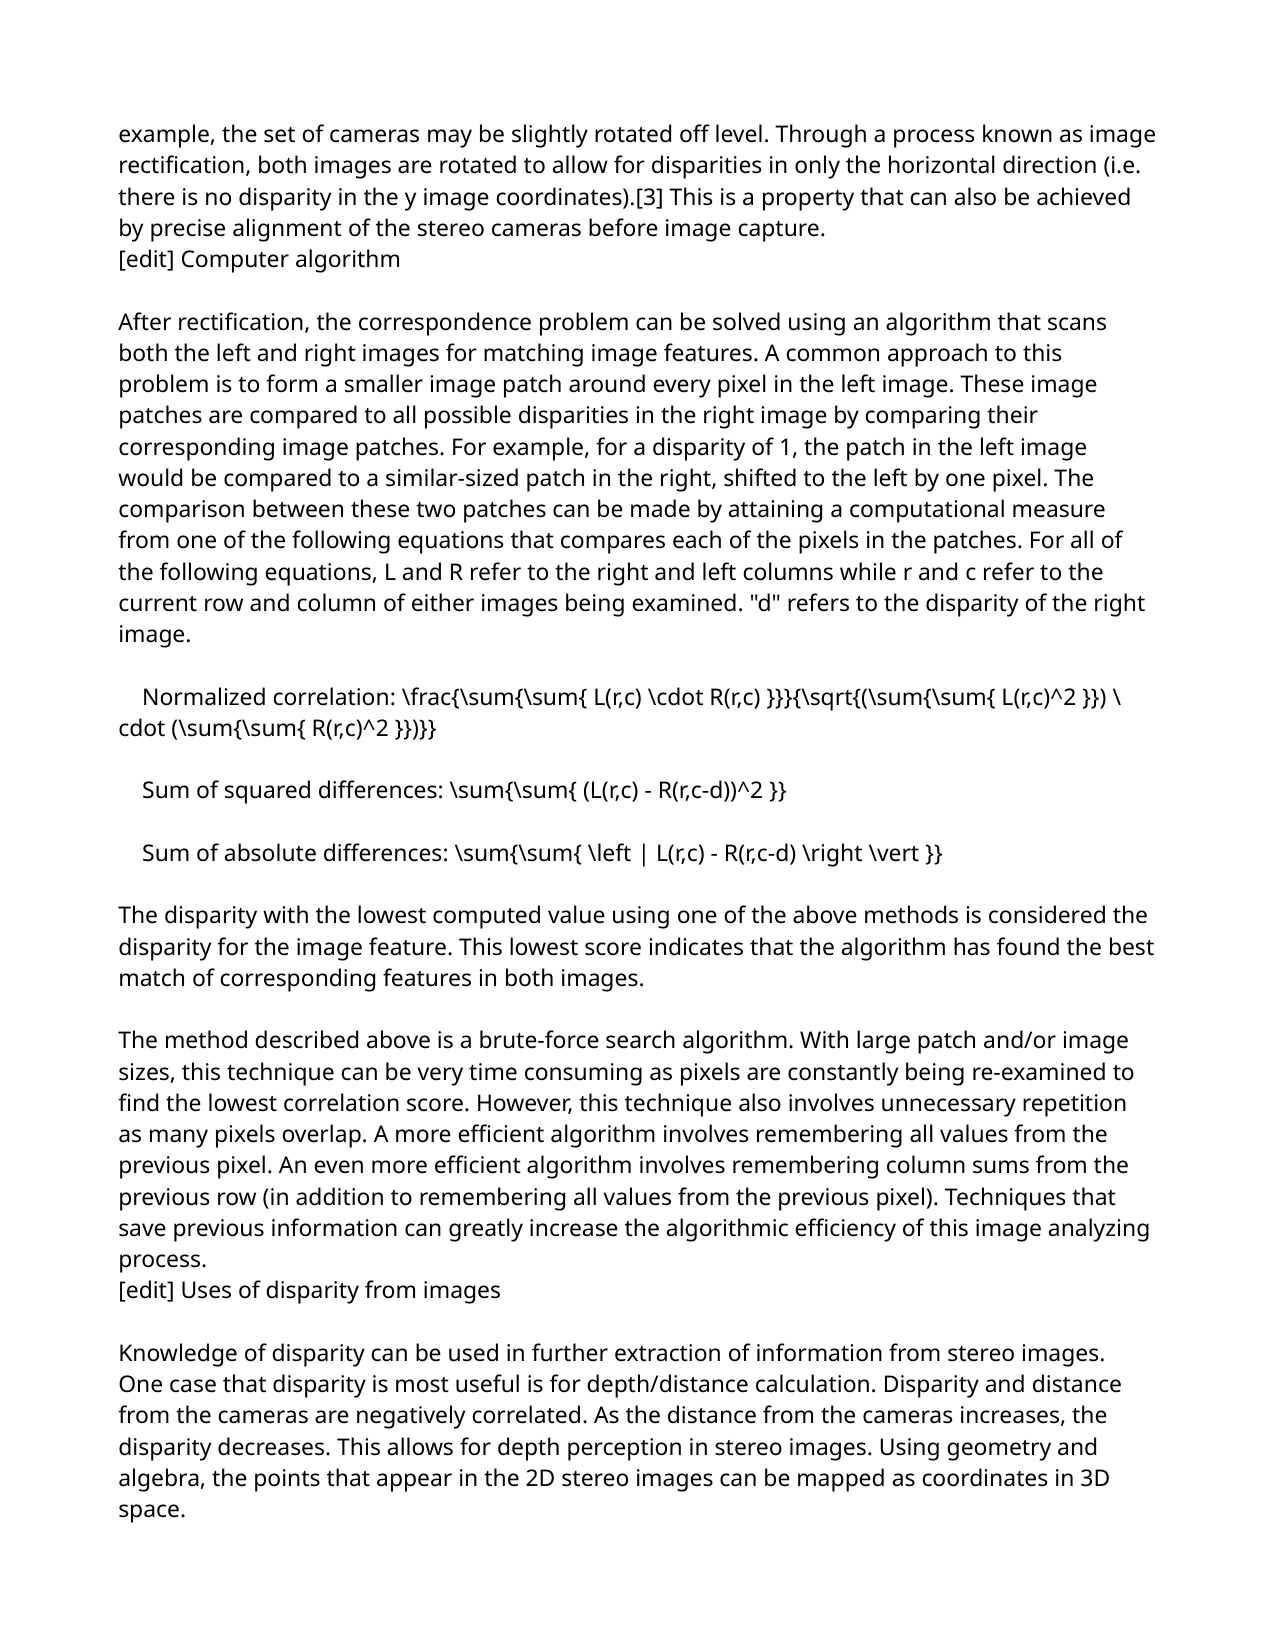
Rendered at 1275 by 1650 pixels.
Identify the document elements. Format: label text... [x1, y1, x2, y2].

text Normalized correlation: \frac{\sum{\sum{ L(r,c) \cdot R(r,c) }}}{\sqrt{(\sum{\sum{ L(r,c)^2 }}) \cdot (\sum{\sum{ R(r,c)^2 }})}} [118, 681, 1157, 743]
text Knowledge of disparity can be used in further extraction of information from stereo images. One case that disparity is most useful is for depth/distance calculation. Disparity and distance from the cameras are negatively correlated. As the distance from the cameras increases, the disparity decreases. This allows for depth perception in stereo images. Using geometry and algebra, the points that appear in the 2D stereo images can be mapped as coordinates in 3D space. [118, 1337, 1157, 1524]
text The disparity with the lowest computed value using one of the above methods is considered the disparity for the image feature. This lowest score indicates that the algorithm has found the best match of corresponding features in both images. [118, 899, 1157, 993]
text Sum of squared differences: \sum{\sum{ (L(r,c) - R(r,c-d))^2 }} [118, 774, 1157, 806]
text Sum of absolute differences: \sum{\sum{ \left | L(r,c) - R(r,c-d) \right \vert }} [118, 837, 1157, 868]
text After rectification, the correspondence problem can be solved using an algorithm that scans both the left and right images for matching image features. A common approach to this problem is to form a smaller image patch around every pixel in the left image. These image patches are compared to all possible disparities in the right image by comparing their corresponding image patches. For example, for a disparity of 1, the patch in the left image would be compared to a similar-sized patch in the right, shifted to the left by one pixel. The comparison between these two patches can be made by attaining a computational measure from one of the following equations that compares each of the pixels in the patches. For all of the following equations, L and R refer to the right and left columns while r and c refer to the current row and column of either images being examined. "d" refers to the disparity of the right image. [118, 306, 1157, 649]
text [edit] Uses of disparity from images [118, 1274, 1157, 1306]
text The method described above is a brute-force search algorithm. With large patch and/or image sizes, this technique can be very time consuming as pixels are constantly being re-examined to find the lowest correlation score. However, this technique also involves unnecessary repetition as many pixels overlap. A more efficient algorithm involves remembering all values from the previous pixel. An even more efficient algorithm involves remembering column sums from the previous row (in addition to remembering all values from the previous pixel). Techniques that save previous information can greatly increase the algorithmic efficiency of this image analyzing process. [118, 1024, 1157, 1274]
text [edit] Computer algorithm [118, 243, 1157, 274]
text example, the set of cameras may be slightly rotated off level. Through a process known as image rectification, both images are rotated to allow for disparities in only the horizontal direction (i.e. there is no disparity in the y image coordinates).[3] This is a property that can also be achieved by precise alignment of the stereo cameras before image capture. [118, 118, 1157, 243]
